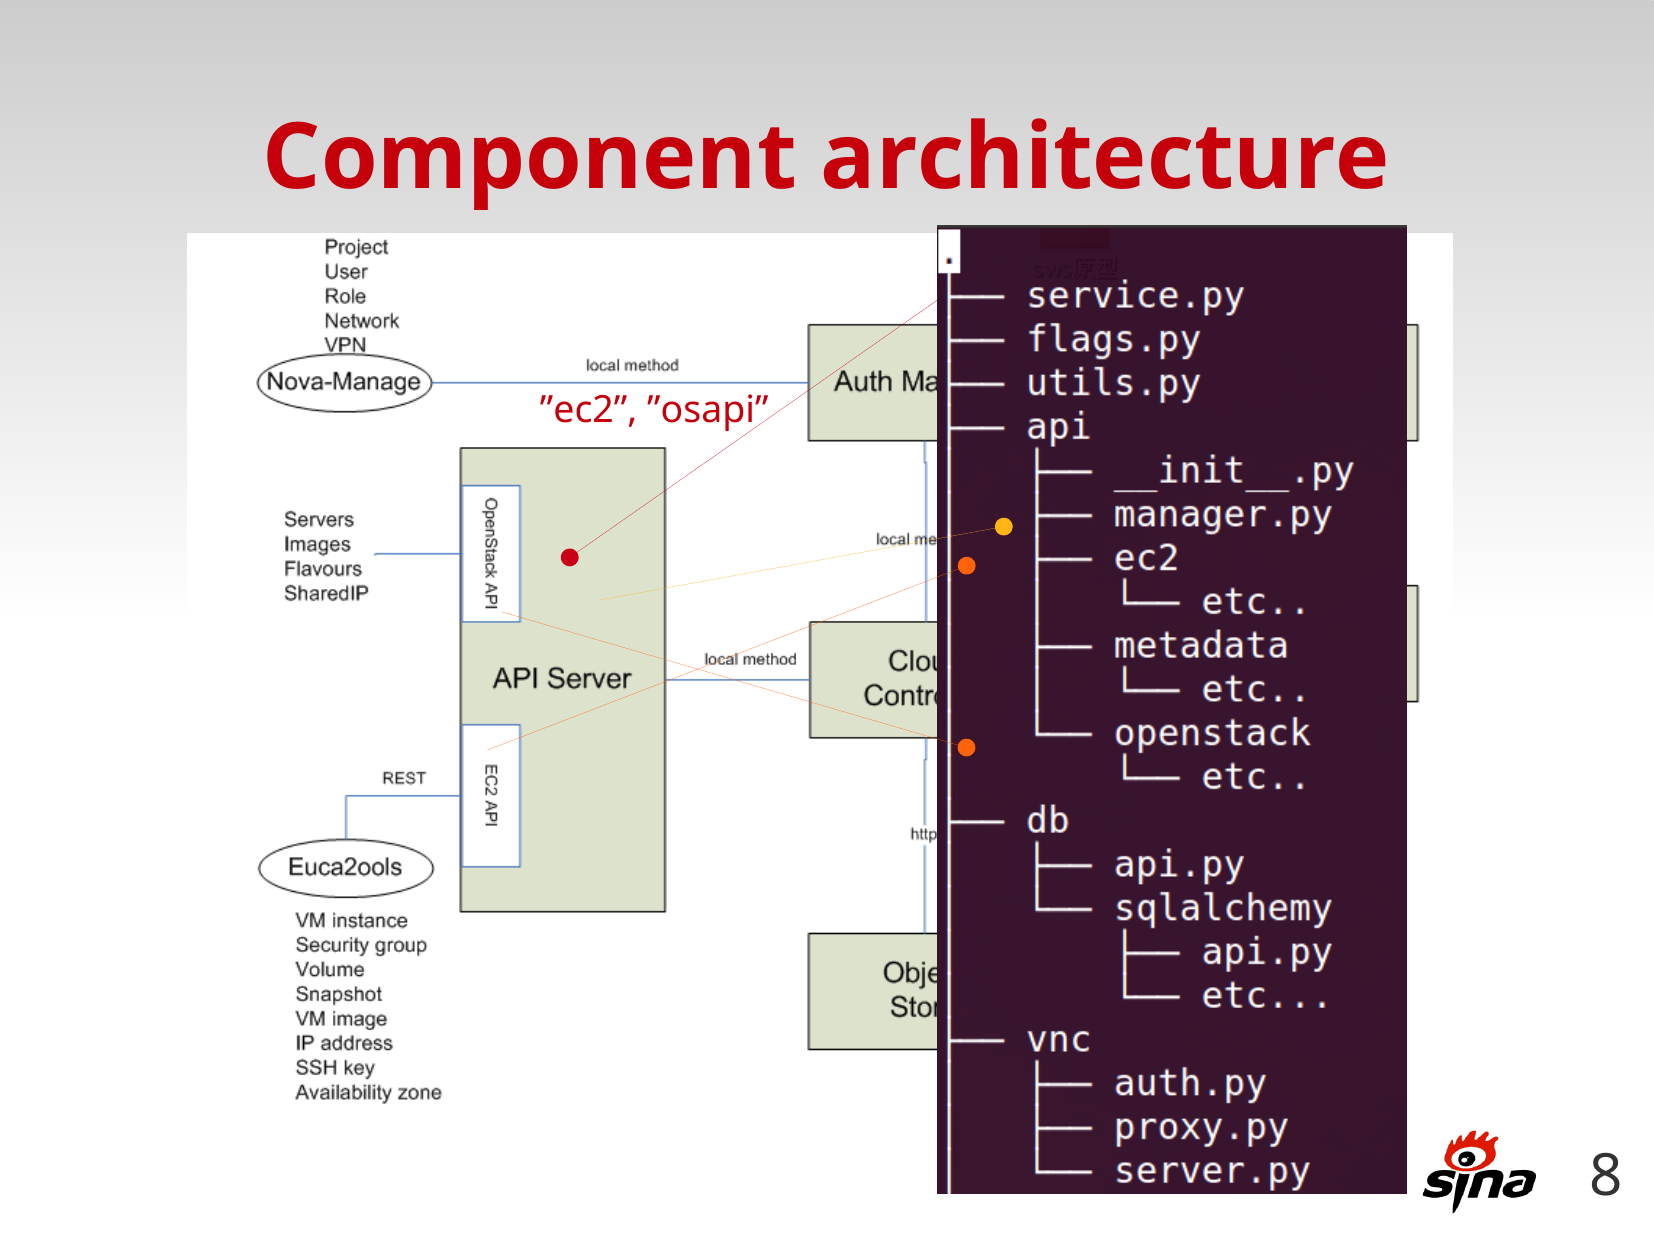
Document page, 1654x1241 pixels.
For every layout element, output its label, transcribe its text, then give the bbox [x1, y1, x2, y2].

title Component architecture [82, 49, 1571, 257]
picture [187, 225, 1564, 1241]
text_box ”ec2”, ”osapi” [525, 375, 788, 432]
